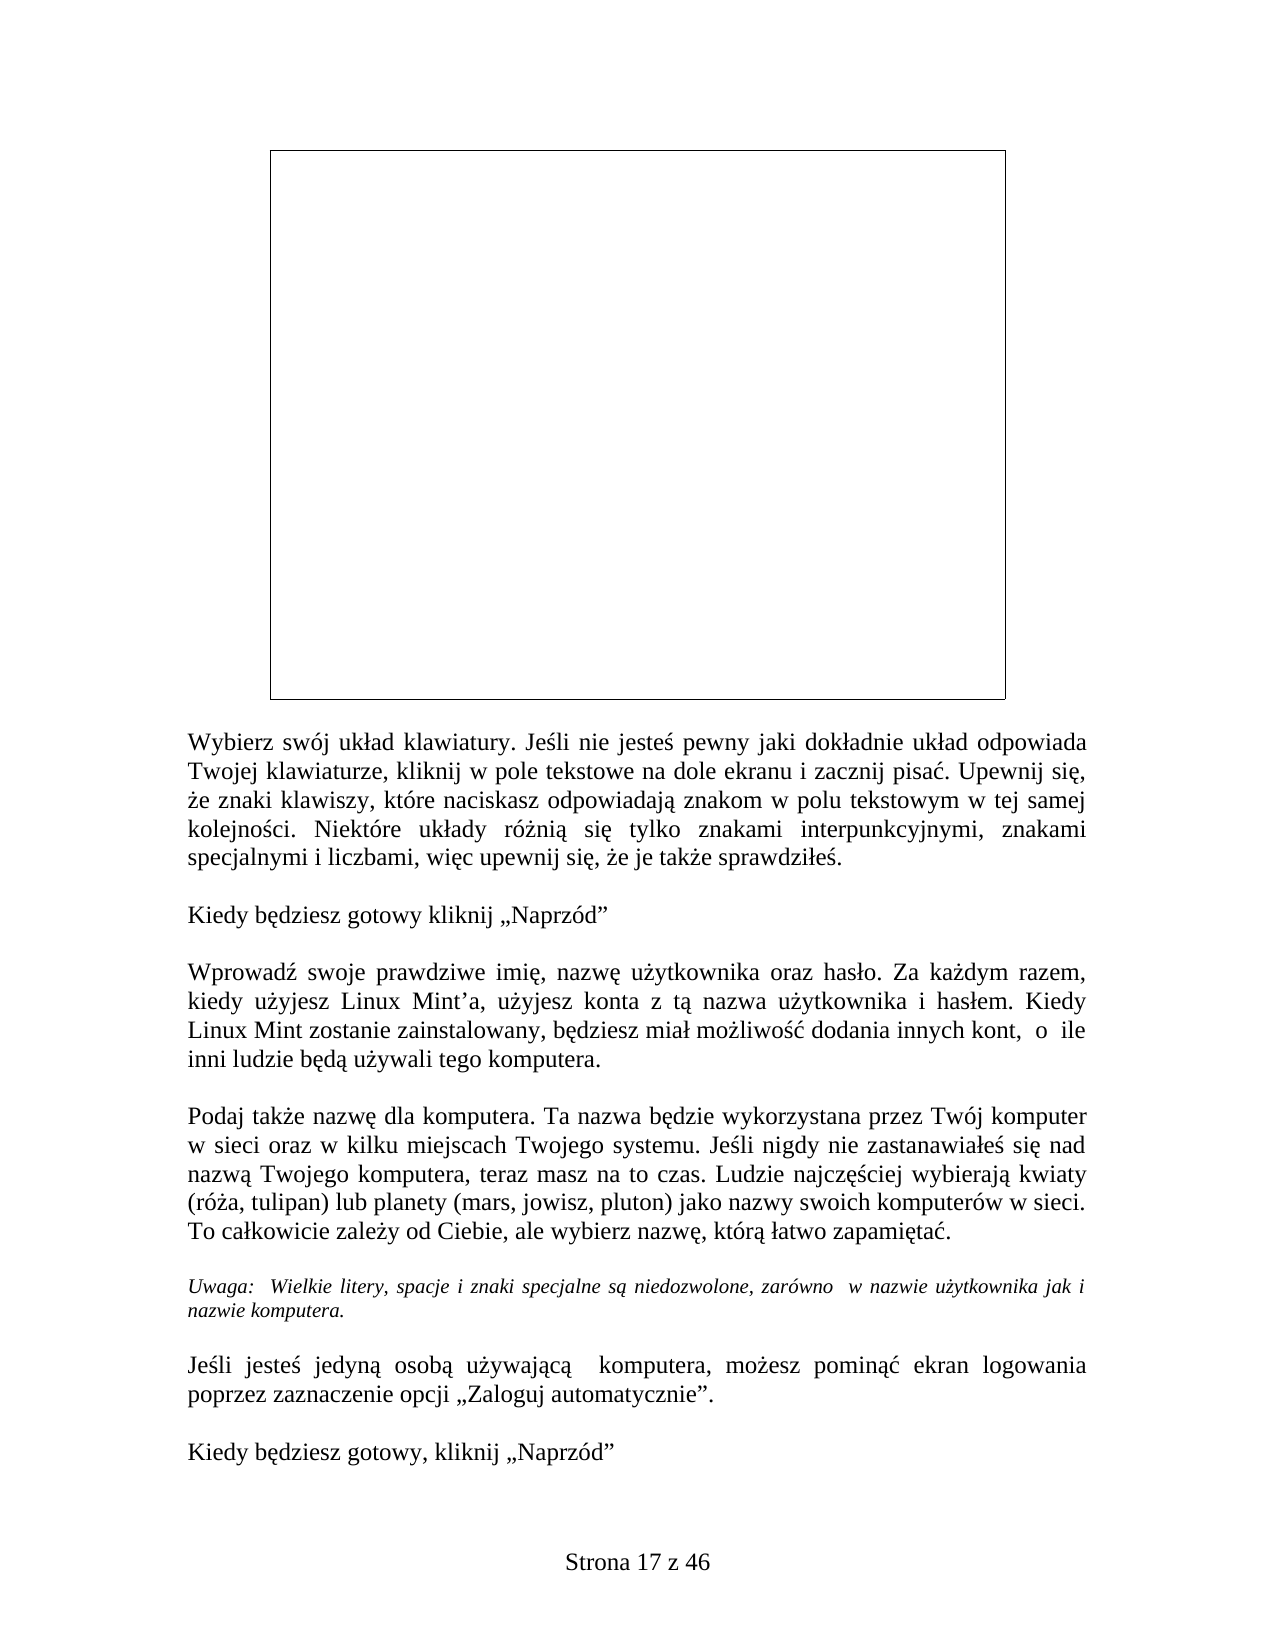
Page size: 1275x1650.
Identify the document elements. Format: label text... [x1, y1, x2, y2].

text Kiedy będziesz gotowy kliknij „Naprzód” [187, 900, 1087, 929]
text Wprowadź swoje prawdziwe imię, nazwę użytkownika oraz hasło. Za każdym razem, kiedy użyjesz Linux Mint’a, użyjesz konta z tą nazwa użytkownika i hasłem. Kiedy Linux Mint zostanie zainstalowany, będziesz miał możliwość dodania innych kont, o ile inni ludzie będą używali tego komputera. [187, 957, 1087, 1072]
text Wybierz swój układ klawiatury. Jeśli nie jesteś pewny jaki dokładnie układ odpowiada Twojej klawiaturze, kliknij w pole tekstowe na dole ekranu i zacznij pisać. Upewnij się, że znaki klawiszy, które naciskasz odpowiadają znakom w polu tekstowym w tej samej kolejności. Niektóre układy różnią się tylko znakami interpunkcyjnymi, znakami specjalnymi i liczbami, więc upewnij się, że je także sprawdziłeś. [187, 727, 1087, 871]
text Uwaga: Wielkie litery, spacje i znaki specjalne są niedozwolone, zarówno w nazwie użytkownika jak i nazwie komputera. [187, 1274, 1087, 1322]
text Podaj także nazwę dla komputera. Ta nazwa będzie wykorzystana przez Twój komputer w sieci oraz w kilku miejscach Twojego systemu. Jeśli nigdy nie zastanawiałeś się nad nazwą Twojego komputera, teraz masz na to czas. Ludzie najczęściej wybierają kwiaty (róża, tulipan) lub planety (mars, jowisz, pluton) jako nazwy swoich komputerów w sieci. [187, 1101, 1087, 1216]
text To całkowicie zależy od Ciebie, ale wybierz nazwę, którą łatwo zapamiętać. [187, 1216, 1087, 1245]
text Kiedy będziesz gotowy, kliknij „Naprzód” [187, 1437, 1087, 1466]
text Jeśli jesteś jedyną osobą używającą komputera, możesz pominąć ekran logowania poprzez zaznaczenie opcji „Zaloguj automatycznie”. [187, 1351, 1087, 1408]
